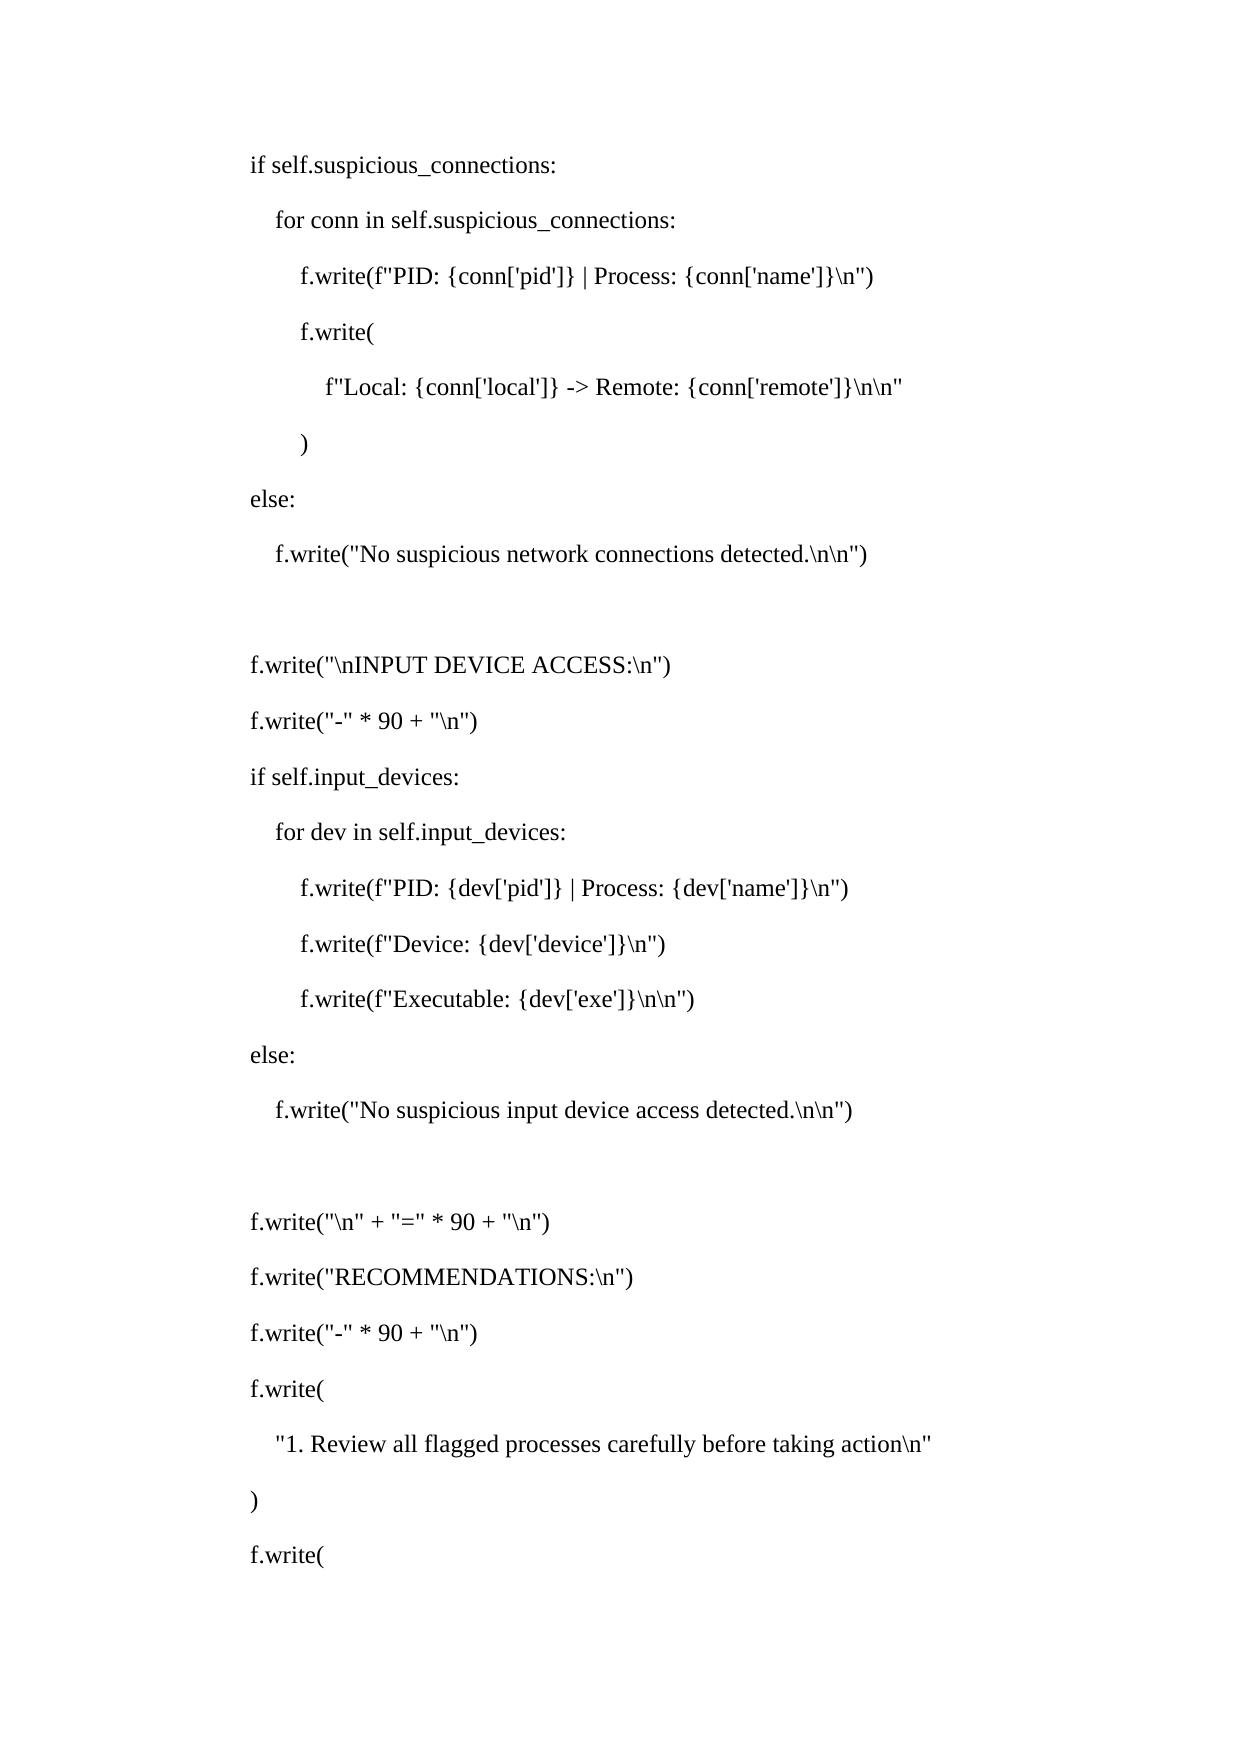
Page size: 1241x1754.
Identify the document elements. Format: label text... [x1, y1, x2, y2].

text ) [150, 1485, 1091, 1514]
text ) [150, 428, 1091, 457]
text for dev in self.input_devices: [150, 817, 1091, 846]
text f.write("-" * 90 + "\n") [150, 706, 1091, 735]
text if self.suspicious_connections: [150, 150, 1091, 179]
text else: [150, 1040, 1091, 1069]
text f.write("No suspicious input device access detected.\n\n") [150, 1096, 1091, 1124]
text for conn in self.suspicious_connections: [150, 206, 1091, 234]
text else: [150, 484, 1091, 512]
text f.write("No suspicious network connections detected.\n\n") [150, 539, 1091, 568]
text f.write(f"PID: {dev['pid']} | Process: {dev['name']}\n") [150, 873, 1091, 902]
text f.write( [150, 1374, 1091, 1402]
text f.write(f"Executable: {dev['exe']}\n\n") [150, 984, 1091, 1013]
text f.write("\n" + "=" * 90 + "\n") [150, 1207, 1091, 1236]
text f.write(f"Device: {dev['device']}\n") [150, 929, 1091, 957]
text f.write( [150, 317, 1091, 346]
text f"Local: {conn['local']} -> Remote: {conn['remote']}\n\n" [150, 372, 1091, 401]
text f.write( [150, 1541, 1091, 1569]
text f.write("RECOMMENDATIONS:\n") [150, 1262, 1091, 1291]
text f.write("\nINPUT DEVICE ACCESS:\n") [150, 651, 1091, 679]
text f.write("-" * 90 + "\n") [150, 1318, 1091, 1347]
text if self.input_devices: [150, 762, 1091, 791]
text "1. Review all flagged processes carefully before taking action\n" [150, 1429, 1091, 1458]
text f.write(f"PID: {conn['pid']} | Process: {conn['name']}\n") [150, 261, 1091, 290]
